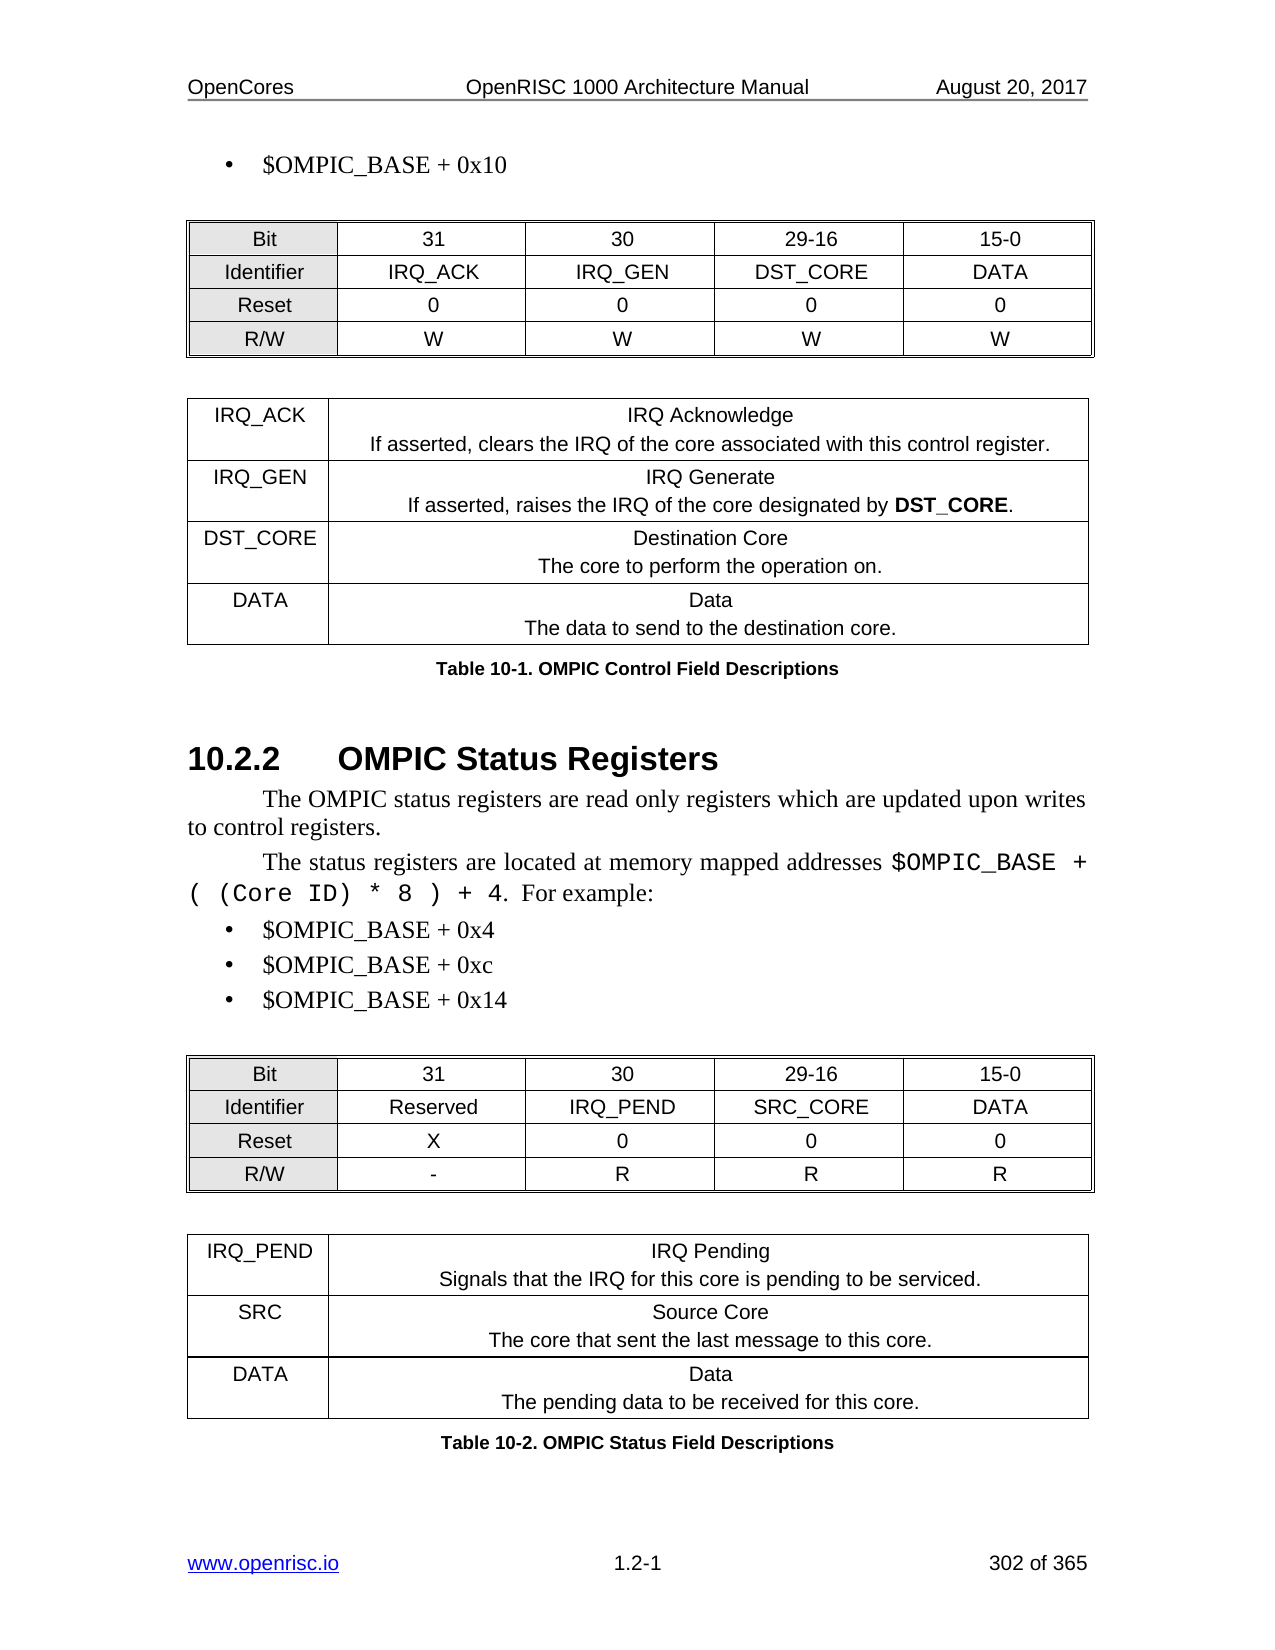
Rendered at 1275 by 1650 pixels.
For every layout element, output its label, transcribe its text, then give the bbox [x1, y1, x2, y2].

table_header 31 [338, 1059, 525, 1090]
table_cell R/W [190, 1158, 337, 1190]
table_header IRQ_PEND [188, 1235, 328, 1295]
table_cell R [715, 1158, 903, 1190]
list $OMPIC_BASE + 0xc [225, 950, 1087, 979]
table_cell IRQ_GEN [188, 461, 328, 521]
table_cell SRC_CORE [715, 1091, 903, 1123]
table_header 15-0 [904, 223, 1091, 254]
table_cell - [338, 1158, 525, 1190]
table_header IRQ_ACK [188, 399, 328, 459]
table_cell DATA [188, 1358, 328, 1418]
table_cell DST_CORE [188, 522, 328, 582]
table_cell IRQ_ACK [338, 256, 525, 288]
table_cell R [526, 1158, 714, 1190]
table_cell R/W [190, 322, 337, 354]
table_header 29-16 [715, 223, 903, 254]
table_cell W [715, 322, 903, 354]
table_cell 0 [904, 289, 1091, 321]
table_cell W [338, 322, 525, 354]
table_cell Data The pending data to be received for this core. [329, 1358, 1088, 1418]
table_header IRQ Acknowledge If asserted, clears the IRQ of the core associated with this control register. [329, 399, 1088, 459]
table_cell SRC [188, 1296, 328, 1356]
table_cell DATA [904, 1091, 1091, 1123]
text The status registers are located at memory mapped addresses $OMPIC_BASE + ( (Core ID) * 8 ) + 4. For example: [187, 847, 1087, 909]
list $OMPIC_BASE + 0x10 [225, 150, 1087, 179]
table_cell Identifier [190, 1091, 337, 1123]
table_cell 0 [715, 1124, 903, 1157]
table_cell DST_CORE [715, 256, 903, 288]
table_cell IRQ Generate If asserted, raises the IRQ of the core designated by DST_CORE. [329, 461, 1088, 521]
table_cell DATA [188, 584, 328, 644]
text Table 10-1. OMPIC Control Field Descriptions [187, 657, 1087, 679]
table_cell IRQ_GEN [526, 256, 714, 288]
table_cell DATA [904, 256, 1091, 288]
table_header IRQ Pending Signals that the IRQ for this core is pending to be serviced. [329, 1235, 1088, 1295]
table_cell IRQ_PEND [526, 1091, 714, 1123]
table_cell 0 [338, 289, 525, 321]
table_cell Destination Core The core to perform the operation on. [329, 522, 1088, 582]
table_cell 0 [715, 289, 903, 321]
table_cell W [526, 322, 714, 354]
table_cell Source Core The core that sent the last message to this core. [329, 1296, 1088, 1356]
table_cell W [904, 322, 1091, 354]
table_cell 0 [526, 1124, 714, 1157]
table_header 30 [526, 1059, 714, 1090]
table_cell Reserved [338, 1091, 525, 1123]
subtitle OMPIC Status Registers [187, 739, 1087, 777]
list $OMPIC_BASE + 0x4 [225, 915, 1087, 944]
text The OMPIC status registers are read only registers which are updated upon writes to control registers. [187, 784, 1087, 841]
table_cell X [338, 1124, 525, 1157]
table_header 29-16 [715, 1059, 903, 1090]
table_cell Identifier [190, 256, 337, 288]
table_cell Data The data to send to the destination core. [329, 584, 1088, 644]
table_cell R [904, 1158, 1091, 1190]
table_header 31 [338, 223, 525, 254]
table_header 15-0 [904, 1059, 1091, 1090]
table_cell Reset [190, 1124, 337, 1157]
table_header 30 [526, 223, 714, 254]
list $OMPIC_BASE + 0x14 [225, 985, 1087, 1014]
table_header Bit [190, 223, 337, 254]
table_cell 0 [526, 289, 714, 321]
text Table 10-2. OMPIC Status Field Descriptions [187, 1431, 1087, 1453]
table_header Bit [190, 1059, 337, 1090]
table_cell Reset [190, 289, 337, 321]
table_cell 0 [904, 1124, 1091, 1157]
